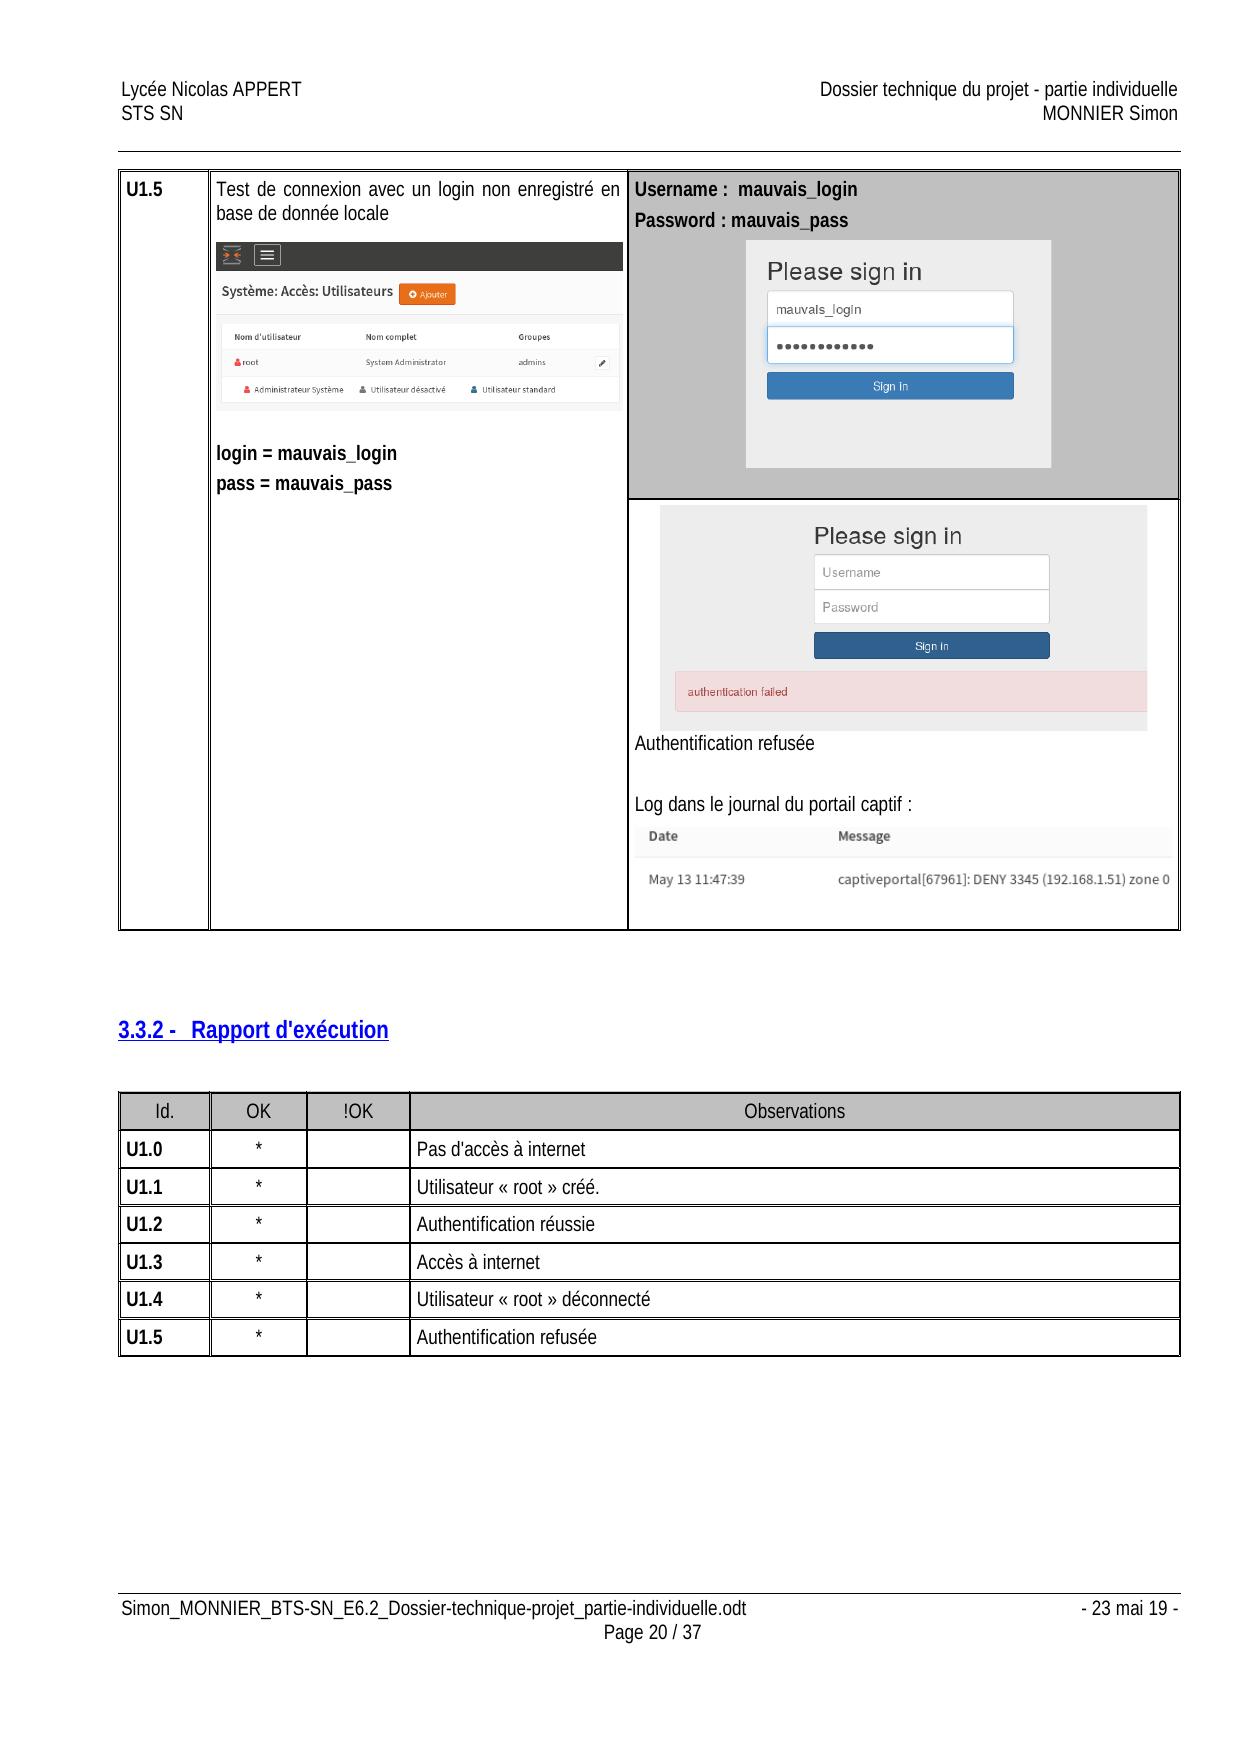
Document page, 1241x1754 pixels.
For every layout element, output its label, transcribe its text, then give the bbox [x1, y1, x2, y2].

table_cell [308, 1282, 409, 1317]
table_cell Authentification refusée [411, 1320, 1179, 1355]
table_header Test de connexion avec un login non enregistré en base de donnée locale login = mauvais_login pass = mauvais_pass [211, 172, 627, 929]
table_header Id. [121, 1094, 209, 1129]
table_cell [308, 1207, 409, 1242]
table_cell Utilisateur « root » déconnecté [411, 1282, 1179, 1317]
table_cell [308, 1169, 409, 1204]
picture [216, 242, 623, 411]
table_header Observations [411, 1094, 1179, 1129]
table_cell * [212, 1282, 306, 1317]
table_cell Pas d'accès à internet [411, 1131, 1179, 1167]
table_cell Utilisateur « root » créé. [411, 1169, 1179, 1204]
table_header Username : mauvais_login Password : mauvais_pass [629, 172, 1178, 498]
picture [634, 827, 1173, 899]
table_cell [308, 1244, 409, 1279]
table_cell * [212, 1320, 306, 1355]
picture [745, 240, 1052, 468]
table_cell Accès à internet [411, 1244, 1179, 1279]
table_cell * [212, 1244, 306, 1279]
table_cell Authentification réussie [411, 1207, 1179, 1242]
table_cell [308, 1320, 409, 1355]
table_cell * [212, 1131, 306, 1167]
table_cell U1.3 [121, 1244, 209, 1279]
table_header OK [212, 1094, 306, 1129]
picture [659, 505, 1148, 731]
table_cell Authentification refusée Log dans le journal du portail captif : [629, 500, 1178, 929]
table_header !OK [308, 1094, 409, 1129]
table_cell [308, 1131, 409, 1167]
table_cell U1.4 [121, 1282, 209, 1317]
table_cell * [212, 1207, 306, 1242]
table_cell U1.2 [121, 1207, 209, 1242]
subtitle Rapport d'exécution [118, 1014, 1181, 1043]
table_header U1.5 [121, 172, 208, 929]
table_cell * [212, 1169, 306, 1204]
table_cell U1.1 [121, 1169, 209, 1204]
table_cell U1.0 [121, 1131, 209, 1167]
table_cell U1.5 [121, 1320, 209, 1355]
